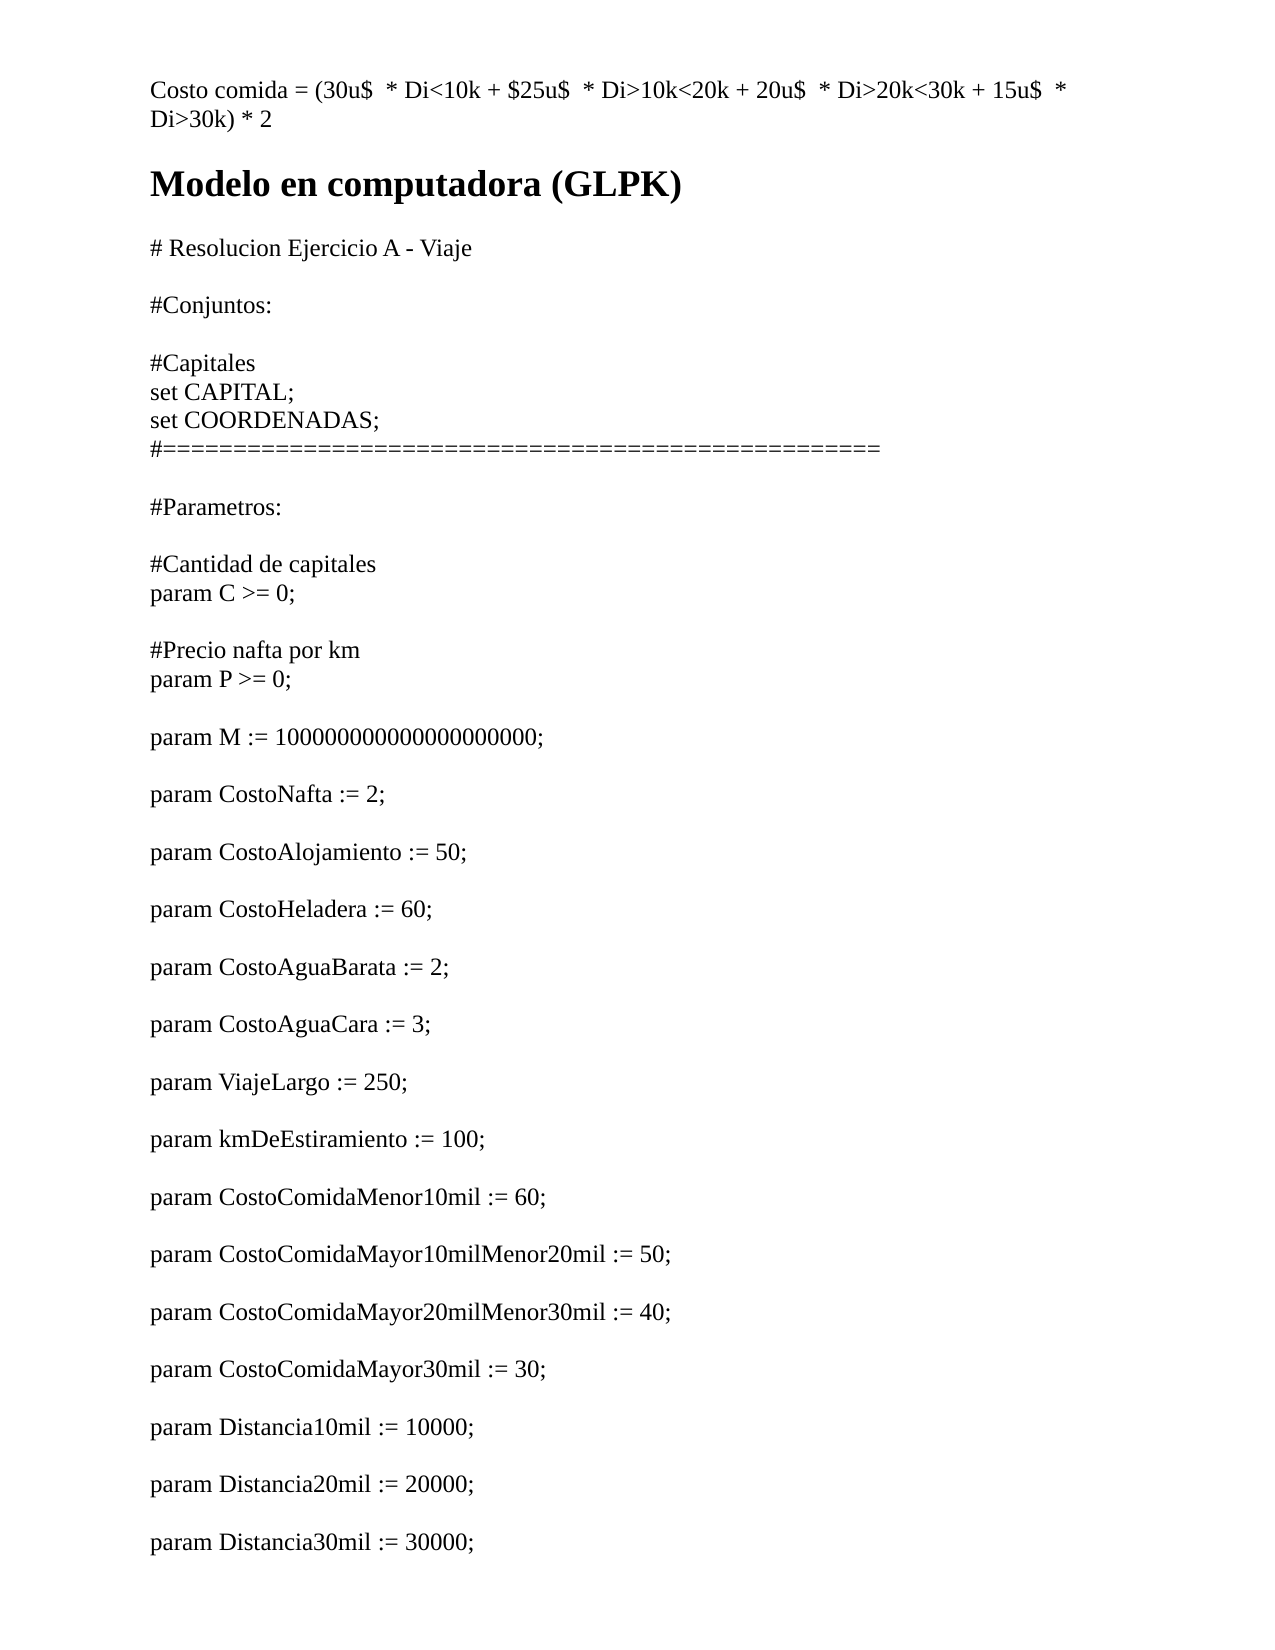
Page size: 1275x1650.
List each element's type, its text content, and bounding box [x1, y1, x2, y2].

text Modelo en computadora (GLPK) [150, 161, 1125, 204]
text set COORDENADAS; [150, 406, 1125, 434]
text param CostoAguaBarata := 2; [150, 952, 1125, 981]
text param C >= 0; [150, 578, 1125, 607]
text param CostoComidaMayor20milMenor30mil := 40; [150, 1297, 1125, 1326]
text #Capitales [150, 348, 1125, 377]
text param M := 100000000000000000000; [150, 722, 1125, 751]
text param Distancia10mil := 10000; [150, 1412, 1125, 1441]
text param CostoComidaMenor10mil := 60; [150, 1182, 1125, 1211]
text #Cantidad de capitales [150, 549, 1125, 578]
text param CostoComidaMayor10milMenor20mil := 50; [150, 1239, 1125, 1268]
text param CostoComidaMayor30mil := 30; [150, 1354, 1125, 1383]
text set CAPITAL; [150, 377, 1125, 406]
text param CostoAlojamiento := 50; [150, 837, 1125, 866]
text #=================================================== [150, 434, 1125, 463]
text param Distancia20mil := 20000; [150, 1469, 1125, 1498]
text param Distancia30mil := 30000; [150, 1527, 1125, 1556]
text #Precio nafta por km [150, 636, 1125, 664]
text param CostoAguaCara := 3; [150, 1009, 1125, 1038]
text param P >= 0; [150, 664, 1125, 693]
text #Conjuntos: [150, 291, 1125, 319]
text param ViajeLargo := 250; [150, 1067, 1125, 1096]
text # Resolucion Ejercicio A - Viaje [150, 233, 1125, 262]
text param CostoNafta := 2; [150, 779, 1125, 808]
text Costo comida = (30u$ * Di<10k + $25u$ * Di>10k<20k + 20u$ * Di>20k<30k + 15u$ * Di>30k) * 2 [150, 75, 1125, 132]
text param CostoHeladera := 60; [150, 894, 1125, 923]
text #Parametros: [150, 492, 1125, 521]
text param kmDeEstiramiento := 100; [150, 1124, 1125, 1153]
